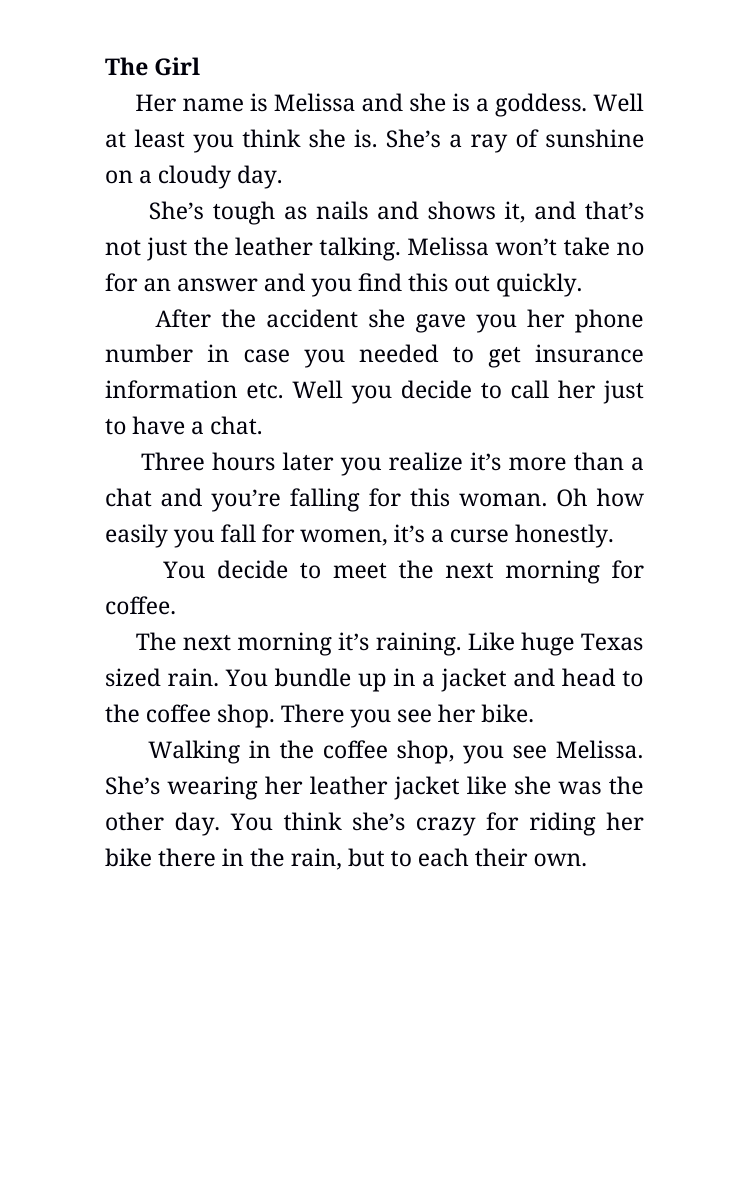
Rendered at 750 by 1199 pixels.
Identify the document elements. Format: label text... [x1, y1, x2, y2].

text You decide to meet the next morning for coffee. [105, 554, 645, 621]
text Walking in the coffee shop, you see Melissa. She’s wearing her leather jacket like she was the other day. You think she’s crazy for riding her bike there in the rain, but to each their own. [105, 734, 645, 873]
text She’s tough as nails and shows it, and that’s not just the leather talking. Melissa won’t take no for an answer and you find this out quickly. [105, 195, 645, 298]
text After the accident she gave you her phone number in case you needed to get insurance information etc. Well you decide to call her just to have a chat. [105, 302, 645, 442]
text The Girl [105, 51, 645, 82]
text The next morning it’s raining. Like huge Texas sized rain. You bundle up in a jacket and head to the coffee shop. There you see her bike. [105, 626, 645, 729]
text Three hours later you realize it’s more than a chat and you’re falling for this woman. Oh how easily you fall for women, it’s a curse honestly. [105, 446, 645, 549]
text Her name is Melissa and she is a goddess. Well at least you think she is. She’s a ray of sunshine on a cloudy day. [105, 87, 645, 190]
